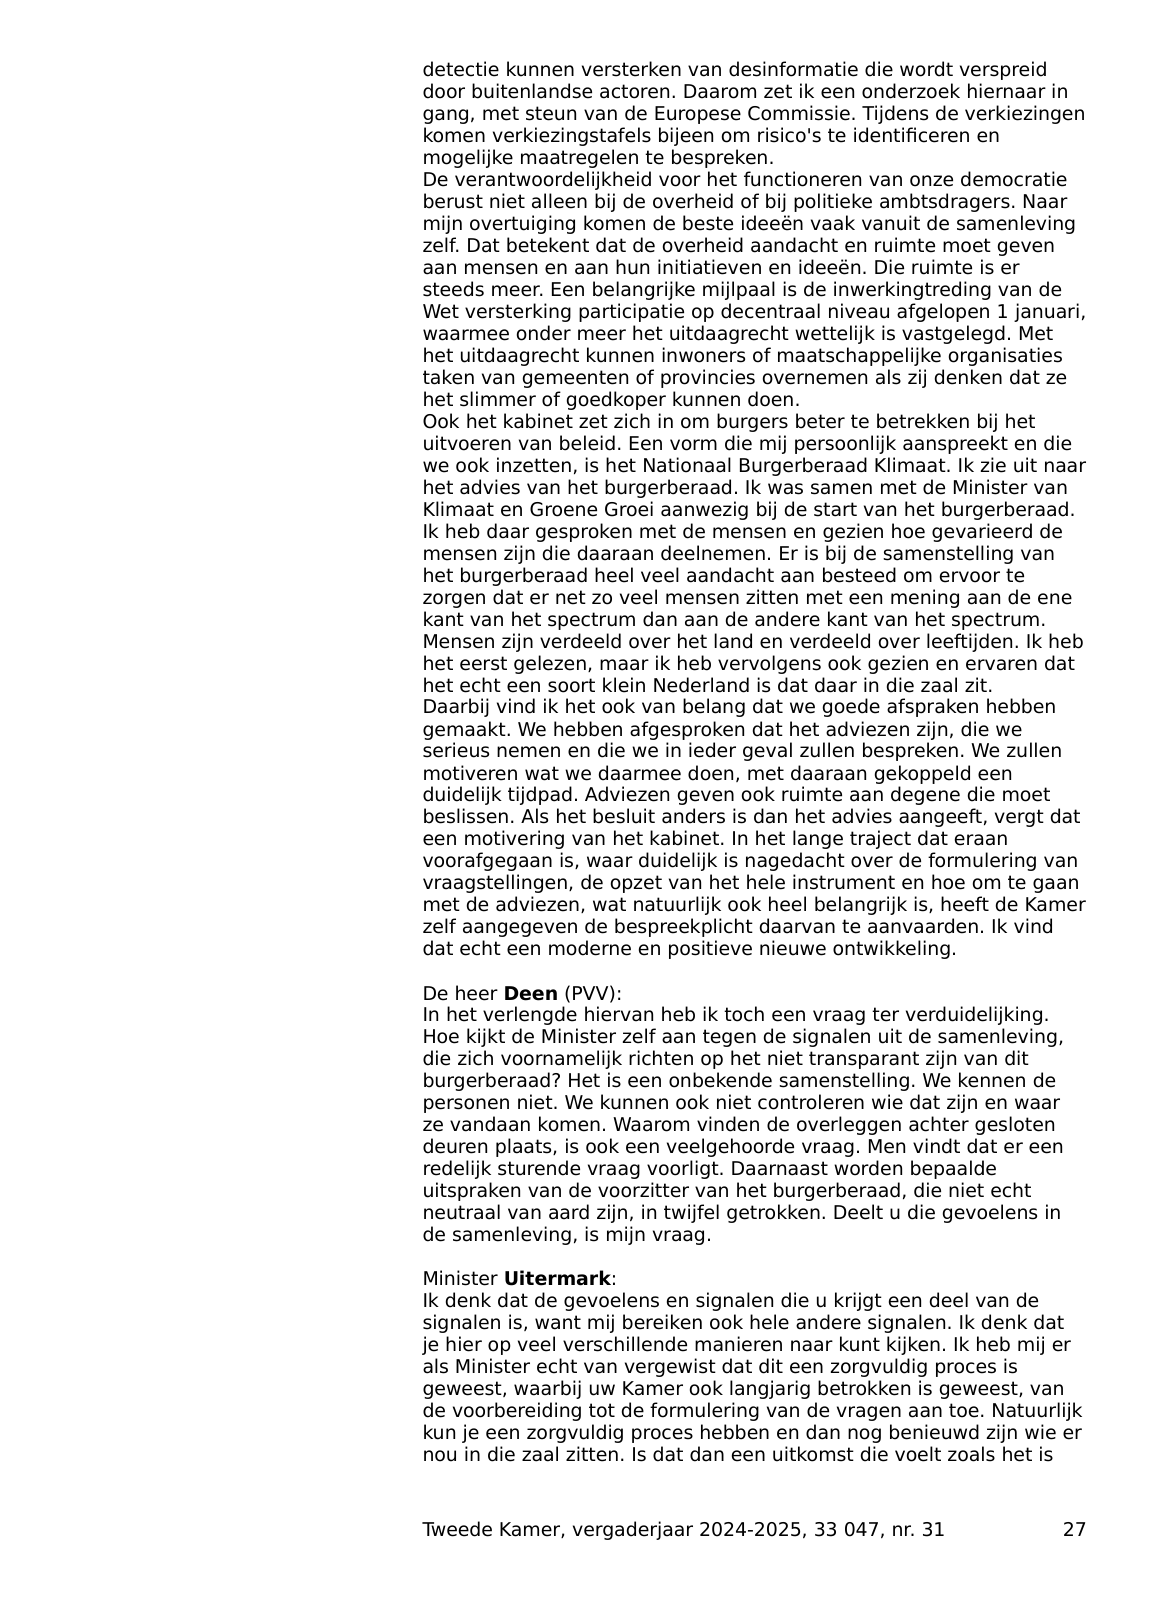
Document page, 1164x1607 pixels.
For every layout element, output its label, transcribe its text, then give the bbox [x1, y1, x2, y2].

text detectie kunnen versterken van desinformatie die wordt verspreid door buitenlandse actoren. Daarom zet ik een onderzoek hiernaar in gang, met steun van de Europese Commissie. Tijdens de verkiezingen komen verkiezingstafels bijeen om risico's te identificeren en mogelijke maatregelen te bespreken. [422, 59, 1087, 169]
text Ook het kabinet zet zich in om burgers beter te betrekken bij het uitvoeren van beleid. Een vorm die mij persoonlijk aanspreekt en die we ook inzetten, is het Nationaal Burgerberaad Klimaat. Ik zie uit naar het advies van het burgerberaad. Ik was samen met de Minister van Klimaat en Groene Groei aanwezig bij de start van het burgerberaad. Ik heb daar gesproken met de mensen en gezien hoe gevarieerd de mensen zijn die daaraan deelnemen. Er is bij de samenstelling van het burgerberaad heel veel aandacht aan besteed om ervoor te zorgen dat er net zo veel mensen zitten met een mening aan de ene kant van het spectrum dan aan de andere kant van het spectrum. Mensen zijn verdeeld over het land en verdeeld over leeftijden. Ik heb het eerst gelezen, maar ik heb vervolgens ook gezien en ervaren dat het echt een soort klein Nederland is dat daar in die zaal zit. [422, 411, 1087, 696]
text De heer Deen (PVV): [422, 982, 1087, 1004]
text Ik denk dat de gevoelens en signalen die u krijgt een deel van de signalen is, want mij bereiken ook hele andere signalen. Ik denk dat je hier op veel verschillende manieren naar kunt kijken. Ik heb mij er als Minister echt van vergewist dat dit een zorgvuldig proces is geweest, waarbij uw Kamer ook langjarig betrokken is geweest, van de voorbereiding tot de formulering van de vragen aan toe. Natuurlijk kun je een zorgvuldig proces hebben en dan nog benieuwd zijn wie er nou in die zaal zitten. Is dat dan een uitkomst die voelt zoals het is [422, 1290, 1087, 1466]
text Minister Uitermark: [422, 1268, 1087, 1290]
text In het verlengde hiervan heb ik toch een vraag ter verduidelijking. Hoe kijkt de Minister zelf aan tegen de signalen uit de samenleving, die zich voornamelijk richten op het niet transparant zijn van dit burgerberaad? Het is een onbekende samenstelling. We kennen de personen niet. We kunnen ook niet controleren wie dat zijn en waar ze vandaan komen. Waarom vinden de overleggen achter gesloten deuren plaats, is ook een veelgehoorde vraag. Men vindt dat er een redelijk sturende vraag voorligt. Daarnaast worden bepaalde uitspraken van de voorzitter van het burgerberaad, die niet echt neutraal van aard zijn, in twijfel getrokken. Deelt u die gevoelens in de samenleving, is mijn vraag. [422, 1004, 1087, 1246]
text Daarbij vind ik het ook van belang dat we goede afspraken hebben gemaakt. We hebben afgesproken dat het adviezen zijn, die we serieus nemen en die we in ieder geval zullen bespreken. We zullen motiveren wat we daarmee doen, met daaraan gekoppeld een duidelijk tijdpad. Adviezen geven ook ruimte aan degene die moet beslissen. Als het besluit anders is dan het advies aangeeft, vergt dat een motivering van het kabinet. In het lange traject dat eraan voorafgegaan is, waar duidelijk is nagedacht over de formulering van vraagstellingen, de opzet van het hele instrument en hoe om te gaan met de adviezen, wat natuurlijk ook heel belangrijk is, heeft de Kamer zelf aangegeven de bespreekplicht daarvan te aanvaarden. Ik vind dat echt een moderne en positieve nieuwe ontwikkeling. [422, 696, 1087, 960]
text De verantwoordelijkheid voor het functioneren van onze democratie berust niet alleen bij de overheid of bij politieke ambtsdragers. Naar mijn overtuiging komen de beste ideeën vaak vanuit de samenleving zelf. Dat betekent dat de overheid aandacht en ruimte moet geven aan mensen en aan hun initiatieven en ideeën. Die ruimte is er steeds meer. Een belangrijke mijlpaal is de inwerkingtreding van de Wet versterking participatie op decentraal niveau afgelopen 1 januari, waarmee onder meer het uitdaagrecht wettelijk is vastgelegd. Met het uitdaagrecht kunnen inwoners of maatschappelijke organisaties taken van gemeenten of provincies overnemen als zij denken dat ze het slimmer of goedkoper kunnen doen. [422, 169, 1087, 411]
